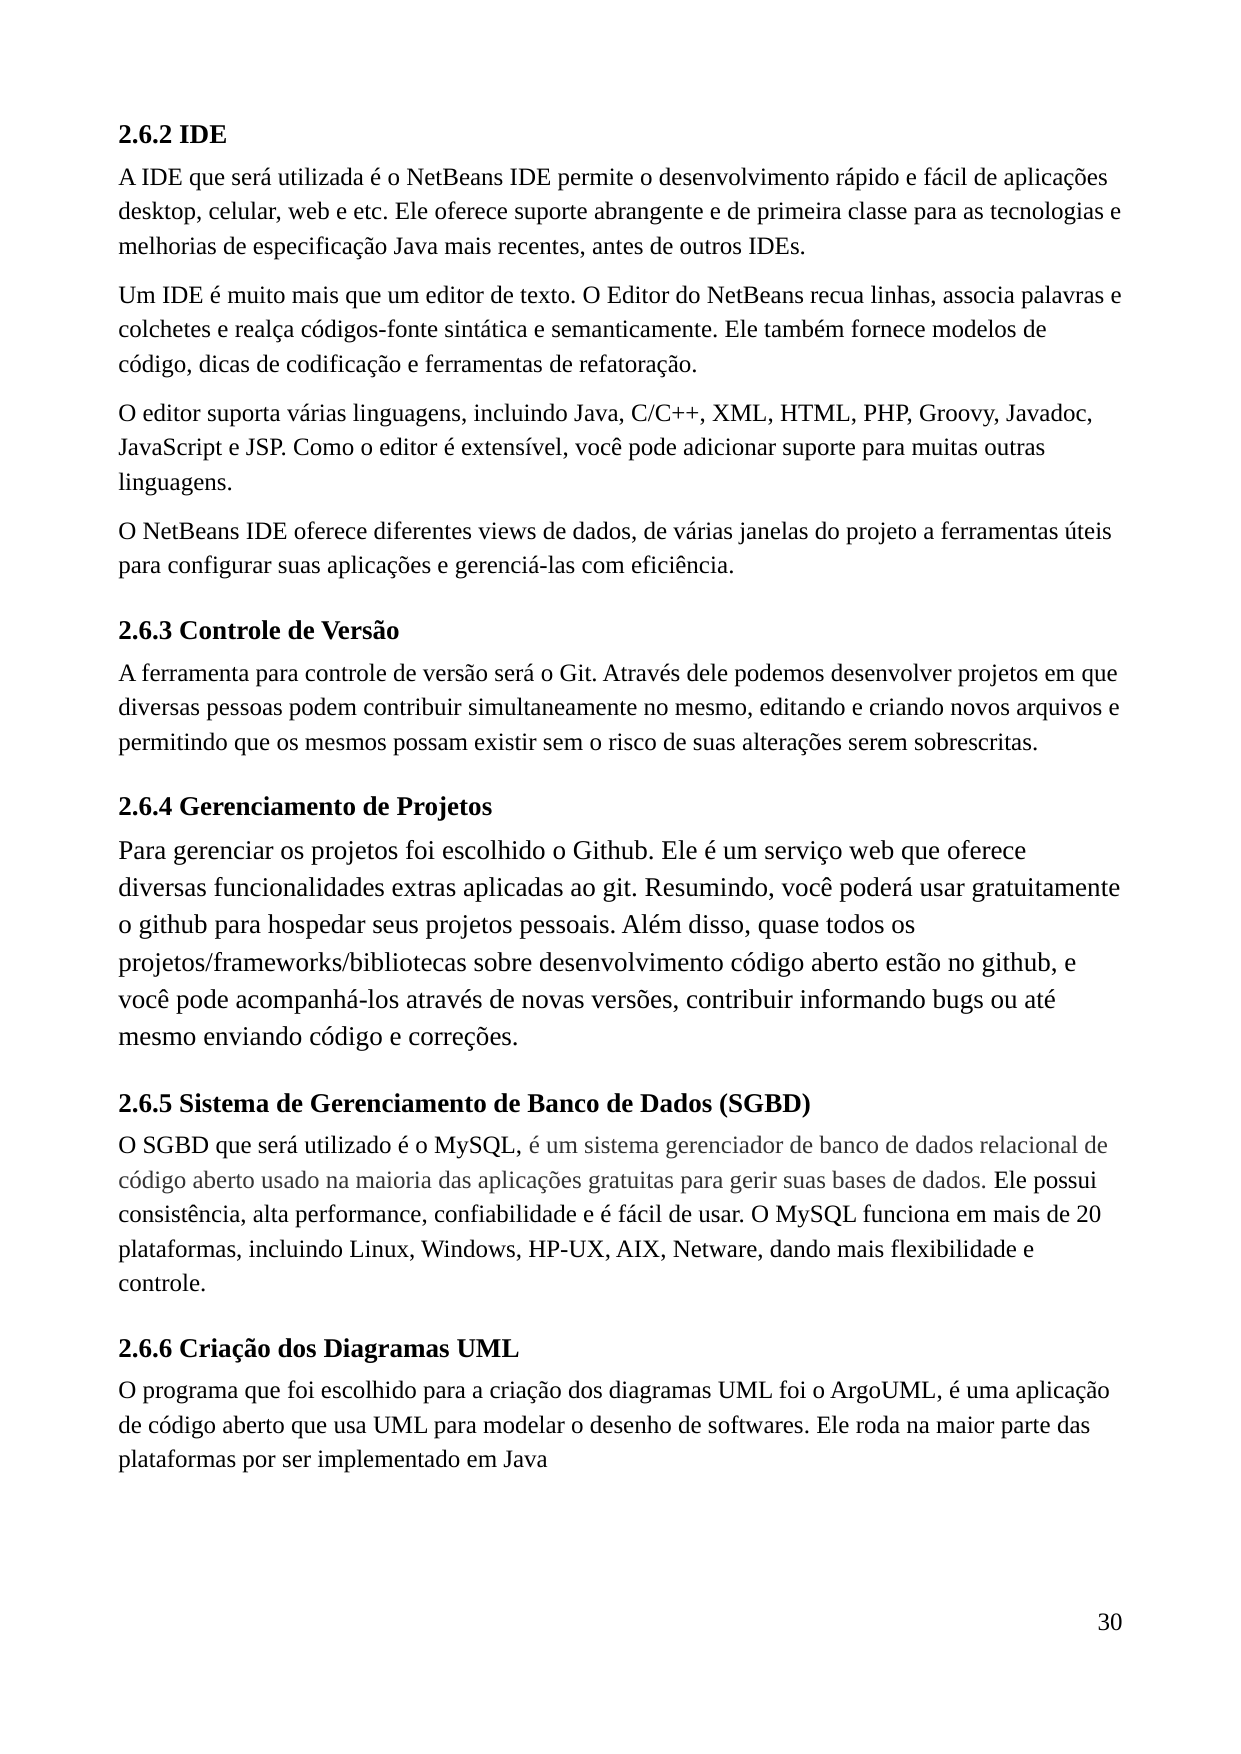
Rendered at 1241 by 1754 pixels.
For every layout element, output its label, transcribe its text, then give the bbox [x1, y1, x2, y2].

subtitle 2.6.3 Controle de Versão [118, 614, 1122, 645]
text Um IDE é muito mais que um editor de texto. O Editor do NetBeans recua linhas, associa palavras e colchetes e realça códigos-fonte sintática e semanticamente. Ele também fornece modelos de código, dicas de codificação e ferramentas de refatoração. [118, 280, 1122, 377]
subtitle 2.6.6 Criação dos Diagramas UML [118, 1332, 1122, 1363]
text O SGBD que será utilizado é o MySQL, é um sistema gerenciador de banco de dados relacional de código aberto usado na maioria das aplicações gratuitas para gerir suas bases de dados. Ele possui consistência, alta performance, confiabilidade e é fácil de usar. O MySQL funciona em mais de 20 plataformas, incluindo Linux, Windows, HP-UX, AIX, Netware, dando mais flexibilidade e controle. [118, 1130, 1122, 1297]
text A IDE que será utilizada é o NetBeans IDE permite o desenvolvimento rápido e fácil de aplicações desktop, celular, web e etc. Ele oferece suporte abrangente e de primeira classe para as tecnologias e melhorias de especificação Java mais recentes, antes de outros IDEs. [118, 162, 1122, 259]
text O NetBeans IDE oferece diferentes views de dados, de várias janelas do projeto a ferramentas úteis para configurar suas aplicações e gerenciá-las com eficiência. [118, 516, 1122, 579]
text O programa que foi escolhido para a criação dos diagramas UML foi o ArgoUML, é uma aplicação de código aberto que usa UML para modelar o desenho de softwares. Ele roda na maior parte das plataformas por ser implementado em Java [118, 1376, 1122, 1473]
text Para gerenciar os projetos foi escolhido o Github. Ele é um serviço web que oferece diversas funcionalidades extras aplicadas ao git. Resumindo, você poderá usar gratuitamente o github para hospedar seus projetos pessoais. Além disso, quase todos os projetos/frameworks/bibliotecas sobre desenvolvimento código aberto estão no github, e você pode acompanhá-los através de novas versões, contribuir informando bugs ou até mesmo enviando código e correções. [118, 834, 1122, 1051]
subtitle 2.6.4 Gerenciamento de Projetos [118, 790, 1122, 821]
subtitle 2.6.2 IDE [118, 118, 1122, 149]
text O editor suporta várias linguagens, incluindo Java, C/C++, XML, HTML, PHP, Groovy, Javadoc, JavaScript e JSP. Como o editor é extensível, você pode adicionar suporte para muitas outras linguagens. [118, 398, 1122, 496]
text A ferramenta para controle de versão será o Git. Através dele podemos desenvolver projetos em que diversas pessoas podem contribuir simultaneamente no mesmo, editando e criando novos arquivos e permitindo que os mesmos possam existir sem o risco de suas alterações serem sobrescritas. [118, 658, 1122, 755]
subtitle 2.6.5 Sistema de Gerenciamento de Banco de Dados (SGBD) [118, 1087, 1122, 1118]
